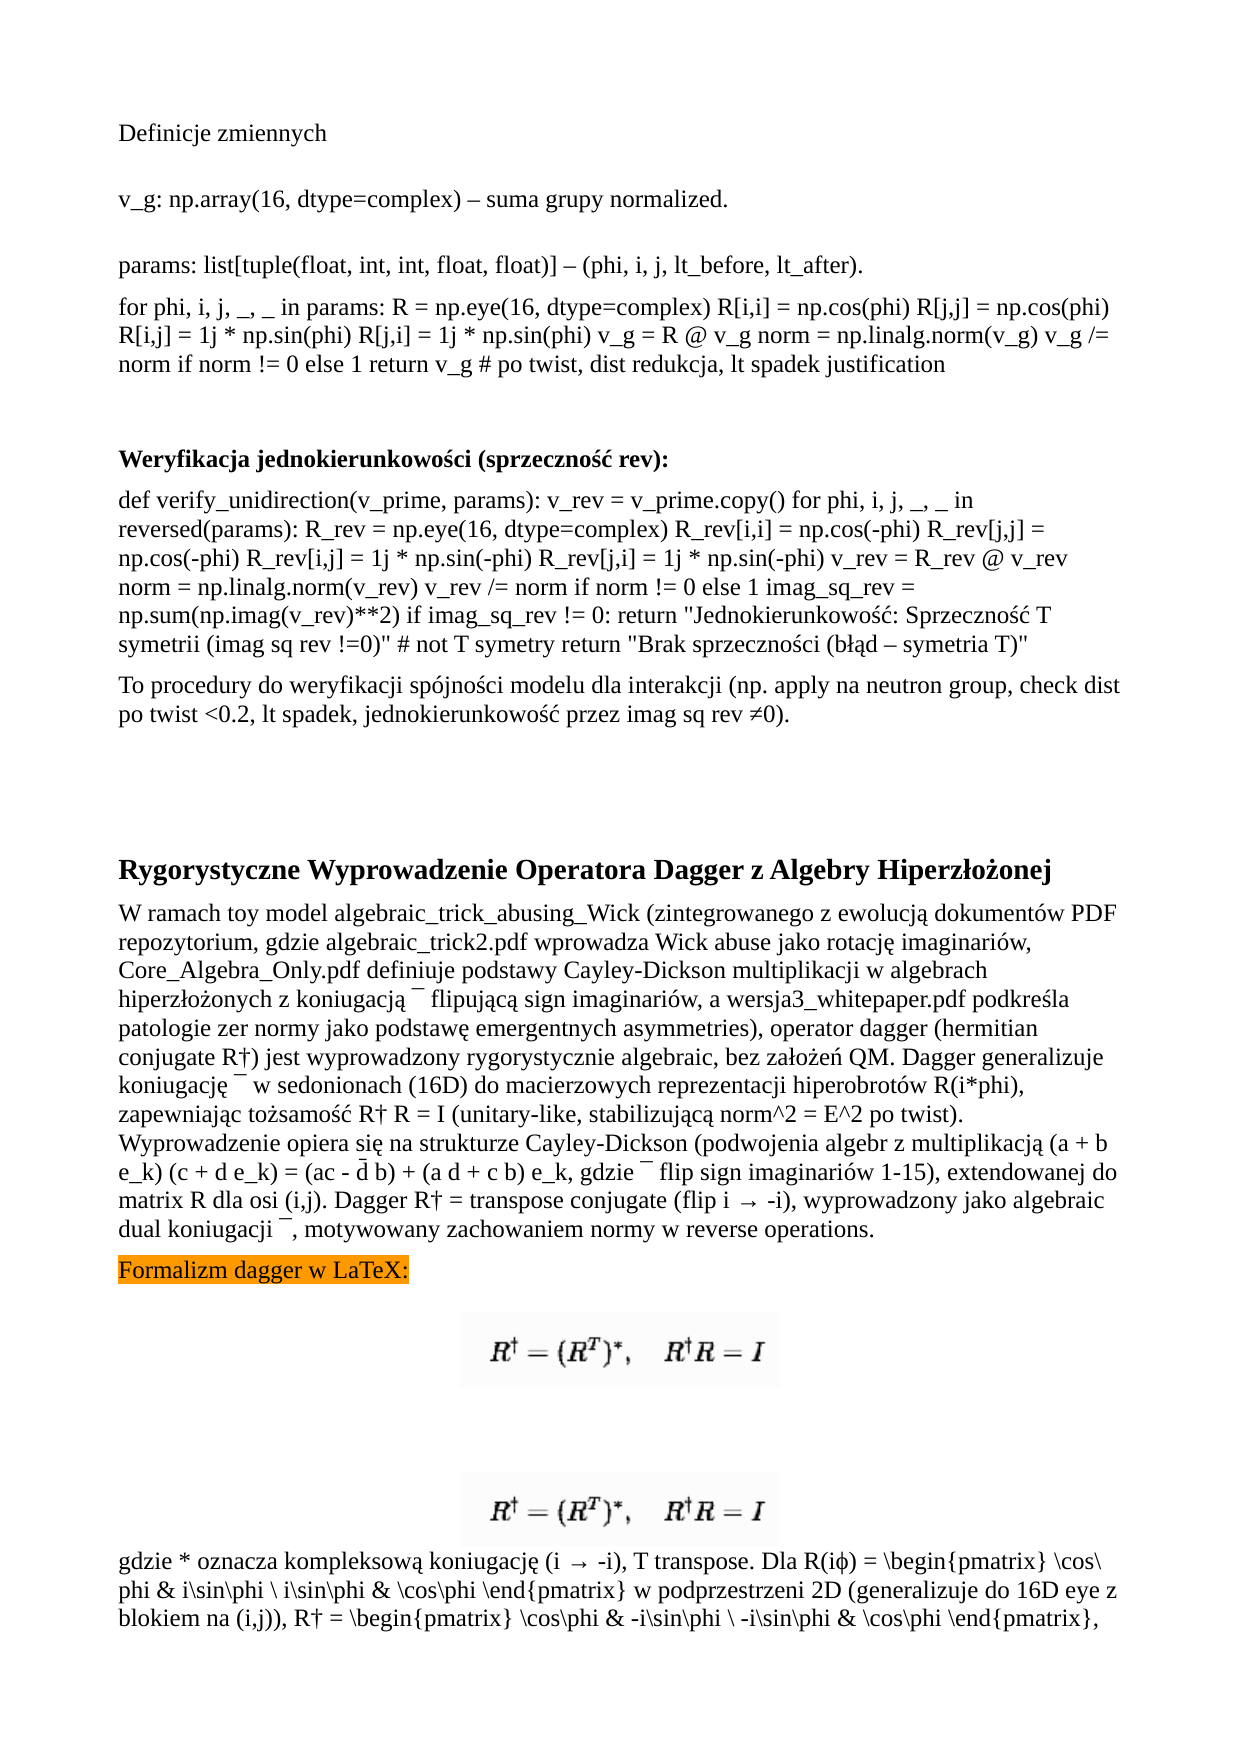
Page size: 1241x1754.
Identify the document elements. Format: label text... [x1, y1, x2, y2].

subtitle Weryfikacja jednokierunkowości (sprzeczność rev): [118, 444, 1122, 473]
picture [460, 1472, 781, 1546]
subtitle Rygorystyczne Wyprowadzenie Operatora Dagger z Algebry Hiperzłożonej [118, 852, 1122, 885]
text gdzie * oznacza kompleksową koniugację (i → -i), T transpose. Dla R(iϕ) = \begin{pmatrix} \cos\phi & i\sin\phi \ i\sin\phi & \cos\phi \end{pmatrix} w podprzestrzeni 2D (generalizuje do 16D eye z blokiem na (i,j)), R† = \begin{pmatrix} \cos\phi & -i\sin\phi \ -i\sin\phi & \cos\phi \end{pmatrix}, [118, 1473, 1122, 1632]
text Formalizm dagger w LaTeX: [118, 1255, 1122, 1284]
text for phi, i, j, _, _ in params: R = np.eye(16, dtype=complex) R[i,i] = np.cos(phi) R[j,j] = np.cos(phi) R[i,j] = 1j * np.sin(phi) R[j,i] = 1j * np.sin(phi) v_g = R @ v_g norm = np.linalg.norm(v_g) v_g /= norm if norm != 0 else 1 return v_g # po twist, dist redukcja, lt spadek justification [118, 292, 1122, 378]
subtitle Definicje zmiennych [118, 118, 1122, 147]
text W ramach toy model algebraic_trick_abusing_Wick (zintegrowanego z ewolucją dokumentów PDF repozytorium, gdzie algebraic_trick2.pdf wprowadza Wick abuse jako rotację imaginariów, Core_Algebra_Only.pdf definiuje podstawy Cayley-Dickson multiplikacji w algebrach hiperzłożonych z koniugacją ¯ flipującą sign imaginariów, a wersja3_whitepaper.pdf podkreśla patologie zer normy jako podstawę emergentnych asymmetries), operator dagger (hermitian conjugate R†) jest wyprowadzony rygorystycznie algebraic, bez założeń QM. Dagger generalizuje koniugację ¯ w sedonionach (16D) do macierzowych reprezentacji hiperobrotów R(i*phi), zapewniając tożsamość R† R = I (unitary-like, stabilizującą norm^2 = E^2 po twist). Wyprowadzenie opiera się na strukturze Cayley-Dickson (podwojenia algebr z multiplikacją (a + b e_k) (c + d e_k) = (ac - d̄ b) + (a d + c b) e_k, gdzie ¯ flip sign imaginariów 1-15), extendowanej do matrix R dla osi (i,j). Dagger R† = transpose conjugate (flip i → -i), wyprowadzony jako algebraic dual koniugacji ¯, motywowany zachowaniem normy w reverse operations. [118, 898, 1122, 1243]
text def verify_unidirection(v_prime, params): v_rev = v_prime.copy() for phi, i, j, _, _ in reversed(params): R_rev = np.eye(16, dtype=complex) R_rev[i,i] = np.cos(-phi) R_rev[j,j] = np.cos(-phi) R_rev[i,j] = 1j * np.sin(-phi) R_rev[j,i] = 1j * np.sin(-phi) v_rev = R_rev @ v_rev norm = np.linalg.norm(v_rev) v_rev /= norm if norm != 0 else 1 imag_sq_rev = np.sum(np.imag(v_rev)**2) if imag_sq_rev != 0: return "Jednokierunkowość: Sprzeczność T symetrii (imag sq rev !=0)" # not T symetry return "Brak sprzeczności (błąd – symetria T)" [118, 486, 1122, 658]
subtitle params: list[tuple(float, int, int, float, float)] – (phi, i, j, lt_before, lt_after). [118, 251, 1122, 279]
text To procedury do weryfikacji spójności modelu dla interakcji (np. apply na neutron group, check dist po twist <0.2, lt spadek, jednokierunkowość przez imag sq rev ≠0). [118, 671, 1122, 728]
picture [460, 1312, 781, 1387]
subtitle v_g: np.array(16, dtype=complex) – suma grupy normalized. [118, 184, 1122, 213]
